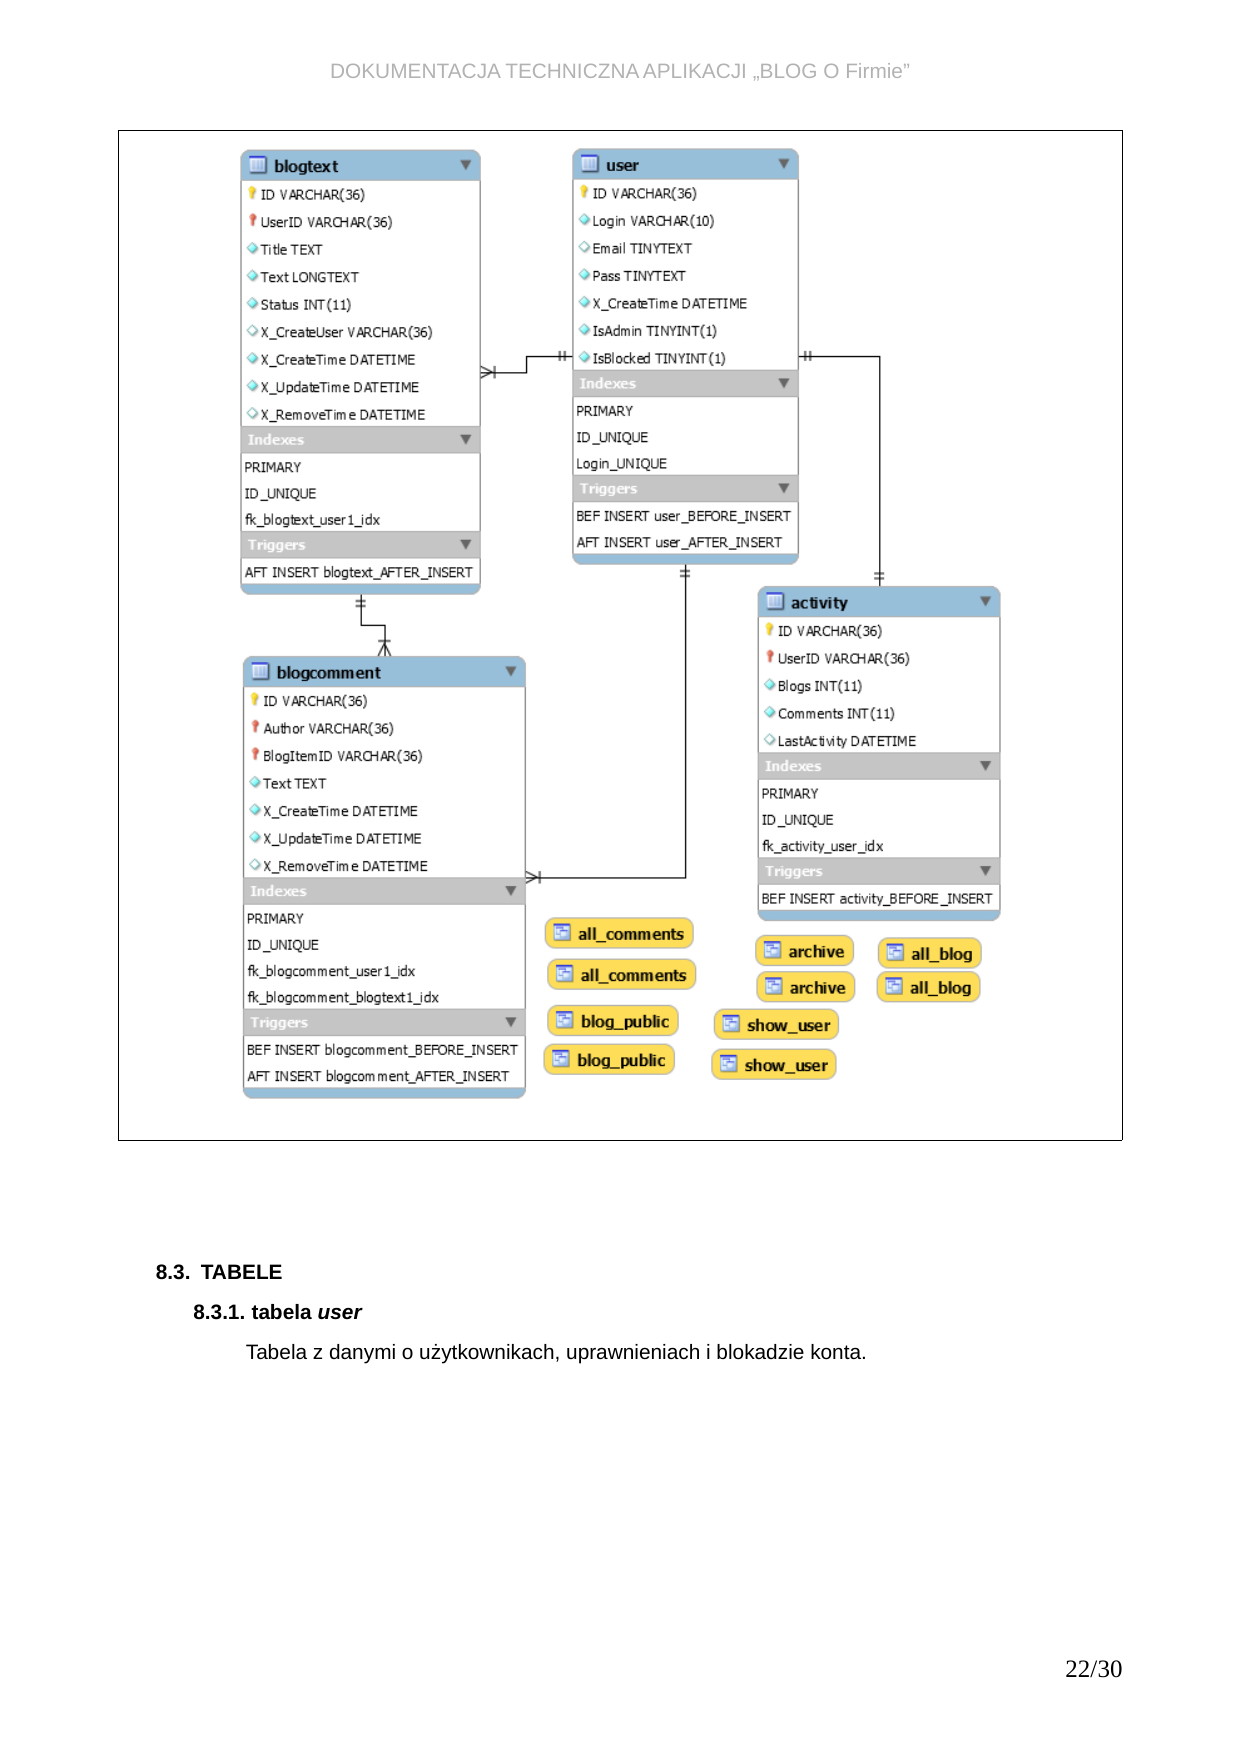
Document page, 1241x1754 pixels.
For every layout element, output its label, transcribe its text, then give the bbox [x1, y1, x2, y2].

list Tabela z danymi o użytkownikach, uprawnieniach i blokadzie konta. [193, 1340, 1122, 1364]
list Tabele [156, 1260, 1122, 1284]
picture [228, 136, 1012, 1110]
list Tabela User [193, 1300, 1122, 1324]
table_header [119, 131, 1122, 1139]
